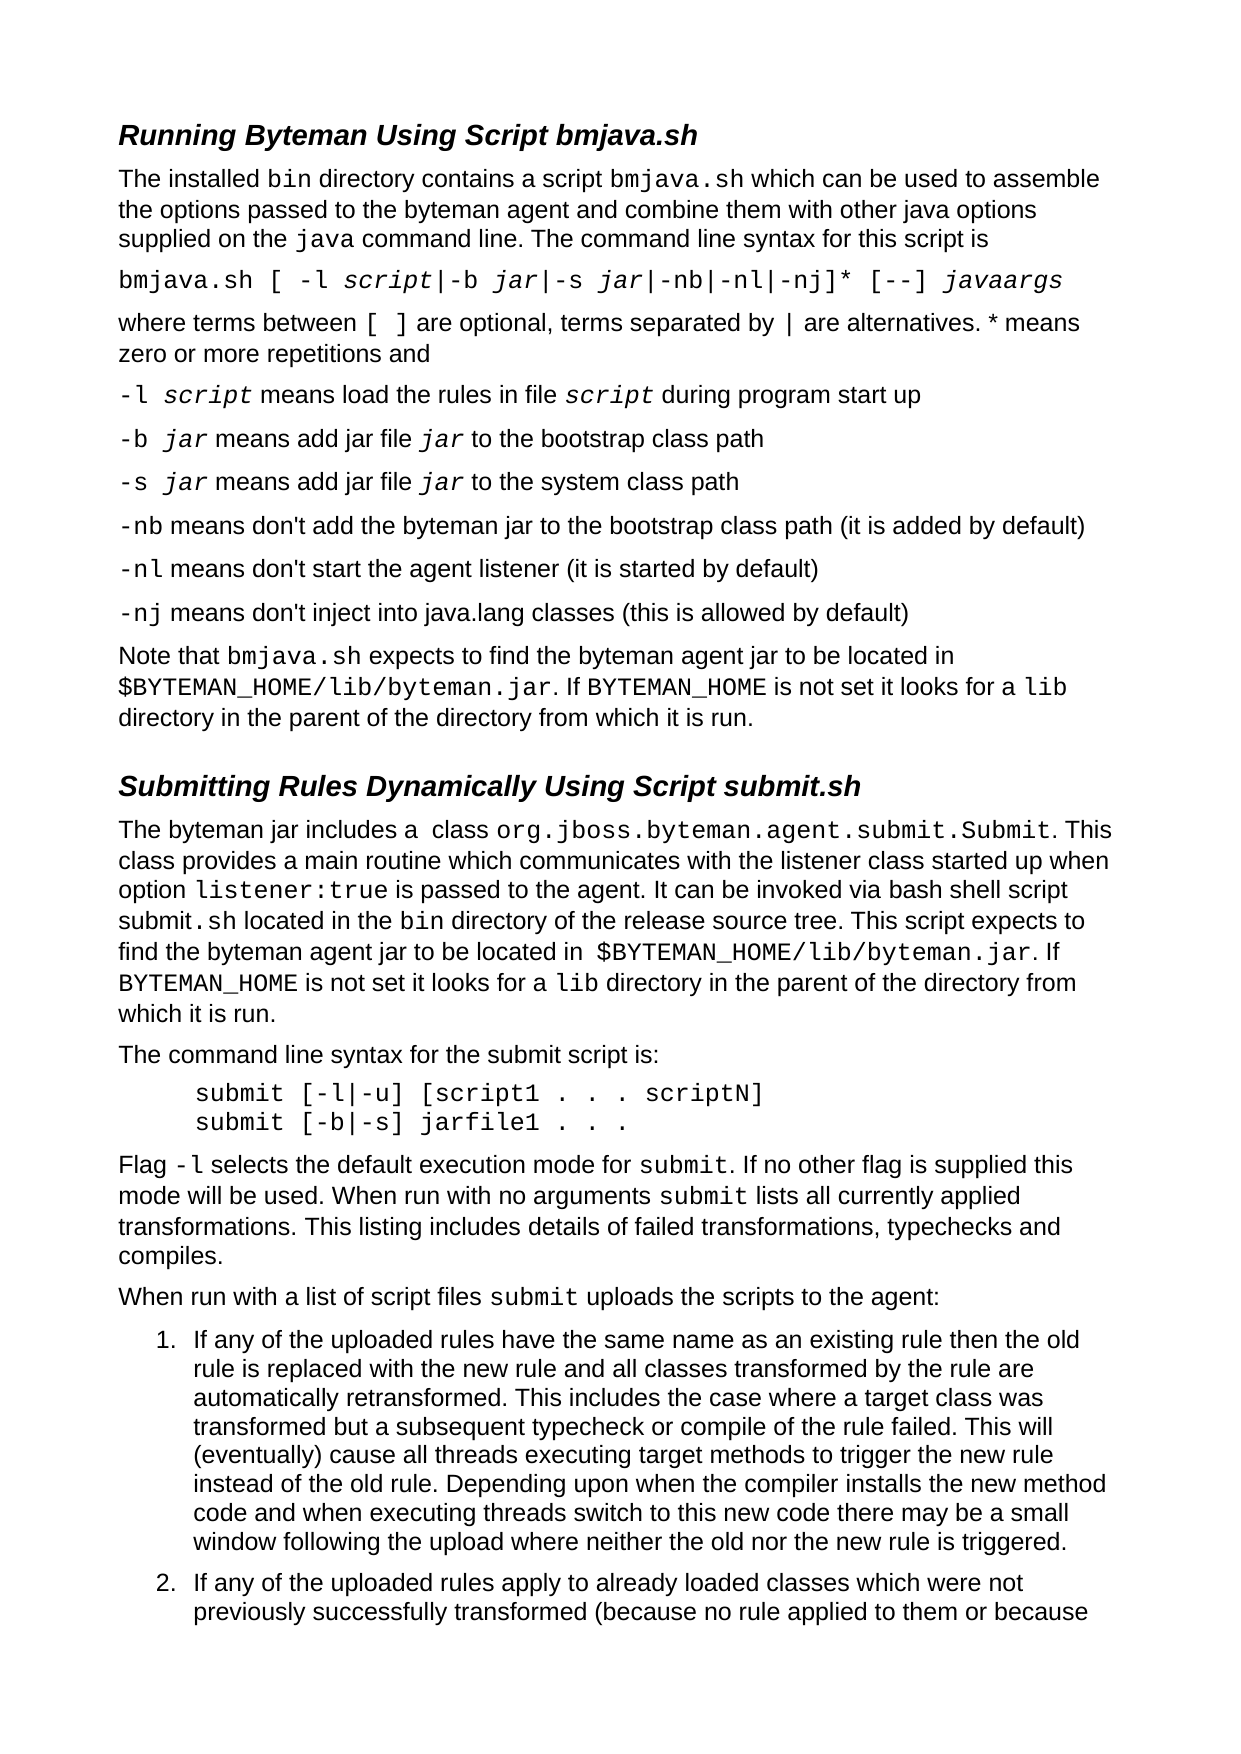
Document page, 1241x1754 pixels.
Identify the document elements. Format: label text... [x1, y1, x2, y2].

subtitle Running Byteman Using Script bmjava.sh [118, 118, 1122, 152]
list If any of the uploaded rules have the same name as an existing rule then the old rule is replaced with the new rule and all classes transformed by the rule are automatically retransformed. This includes the case where a target class was transformed but a subsequent typecheck or compile of the rule failed. This will (eventually) cause all threads executing target methods to trigger the new rule instead of the old rule. Depending upon when the compiler installs the new method code and when executing threads switch to this new code there may be a small window following the upload where neither the old nor the new rule is triggered. [156, 1326, 1122, 1556]
subtitle Submitting Rules Dynamically Using Script submit.sh [118, 769, 1122, 803]
text -l script means load the rules in file script during program start up [118, 380, 1122, 411]
text bmjava.sh [ -l script|-b jar|-s jar|-nb|-nl|-nj]* [--] javaargs [118, 267, 1122, 296]
text -nl means don't start the agent listener (it is started by default) [118, 554, 1122, 585]
text -nb means don't add the byteman jar to the bootstrap class path (it is added by default) [118, 511, 1122, 542]
text -b jar means add jar file jar to the bootstrap class path [118, 424, 1122, 455]
text The byteman jar includes a class org.jboss.byteman.agent.submit.Submit. This class provides a main routine which communicates with the listener class started up when option listener:true is passed to the agent. It can be invoked via bash shell script submit.sh located in the bin directory of the release source tree. This script expects to find the byteman agent jar to be located in $BYTEMAN_HOME/lib/byteman.jar. If BYTEMAN_HOME is not set it looks for a lib directory in the parent of the directory from which it is run. [118, 815, 1122, 1027]
text submit [-l|-u] [script1 . . . scriptN] submit [-b|-s] jarfile1 . . . [194, 1081, 1122, 1138]
text The installed bin directory contains a script bmjava.sh which can be used to assemble the options passed to the byteman agent and combine them with other java options supplied on the java command line. The command line syntax for this script is [118, 164, 1122, 255]
text where terms between [ ] are optional, terms separated by | are alternatives. * means zero or more repetitions and [118, 308, 1122, 368]
text The command line syntax for the submit script is: [118, 1040, 1122, 1068]
text -nj means don't inject into java.lang classes (this is allowed by default) [118, 597, 1122, 628]
text When run with a list of script files submit uploads the scripts to the agent: [118, 1282, 1122, 1313]
text Note that bmjava.sh expects to find the byteman agent jar to be located in $BYTEMAN_HOME/lib/byteman.jar. If BYTEMAN_HOME is not set it looks for a lib directory in the parent of the directory from which it is run. [118, 641, 1122, 732]
text Flag -l selects the default execution mode for submit. If no other flag is supplied this mode will be used. When run with no arguments submit lists all currently applied transformations. This listing includes details of failed transformations, typechecks and compiles. [118, 1150, 1122, 1269]
text -s jar means add jar file jar to the system class path [118, 467, 1122, 498]
list If any of the uploaded rules apply to already loaded classes which were not previously successfully transformed (because no rule applied to them or because [156, 1568, 1122, 1626]
